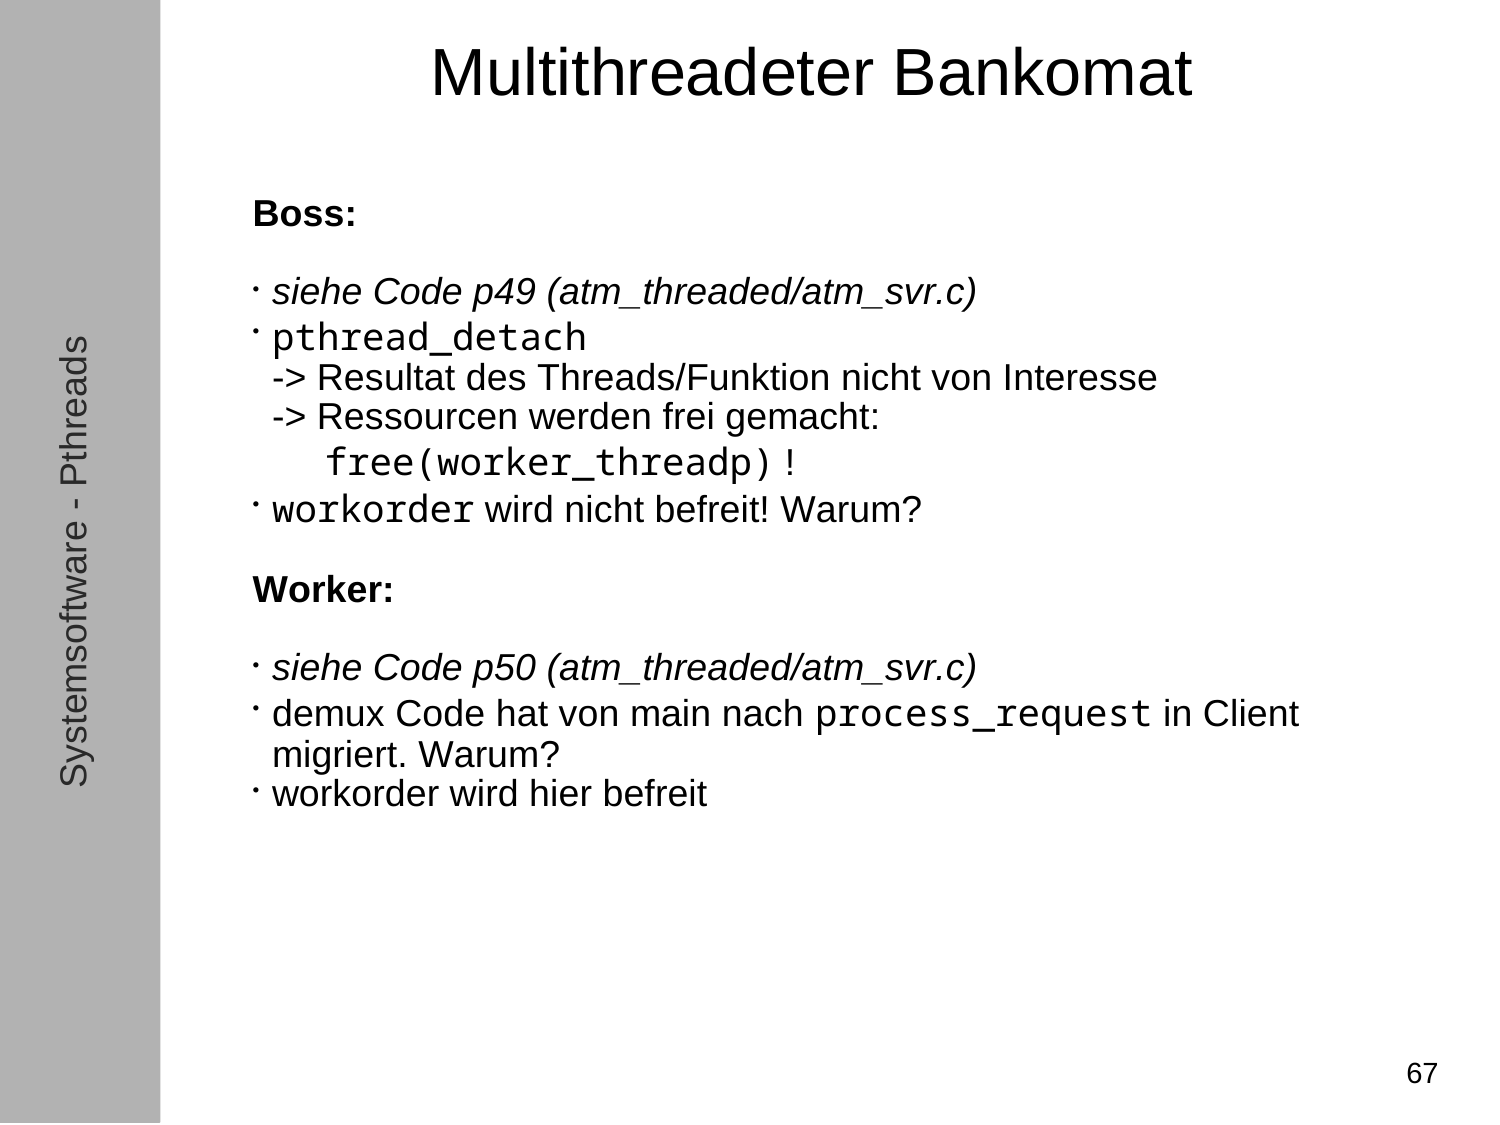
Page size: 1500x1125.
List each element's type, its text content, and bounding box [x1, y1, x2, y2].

text_box Systemsoftware - Pthreads [47, 1, 121, 1124]
text_box [1406, 1057, 1455, 1106]
text_box [0, 0, 160, 1123]
text_box Multithreadeter Bankomat [356, 27, 1268, 123]
text_box Boss: siehe Code p49 (atm_threaded/atm_svr.c) pthread_detach -> Resultat des Threads/Funktion nicht von Interesse -> Ressourcen werden frei gemacht: free(worker_threadp) ! workorder wird nicht befreit! Warum? Worker: siehe Code p50 (atm_threaded/atm_svr.c) demux Code hat von main nach process_request in Client migriert. Warum? workorder wird hier befreit [237, 187, 1448, 1091]
